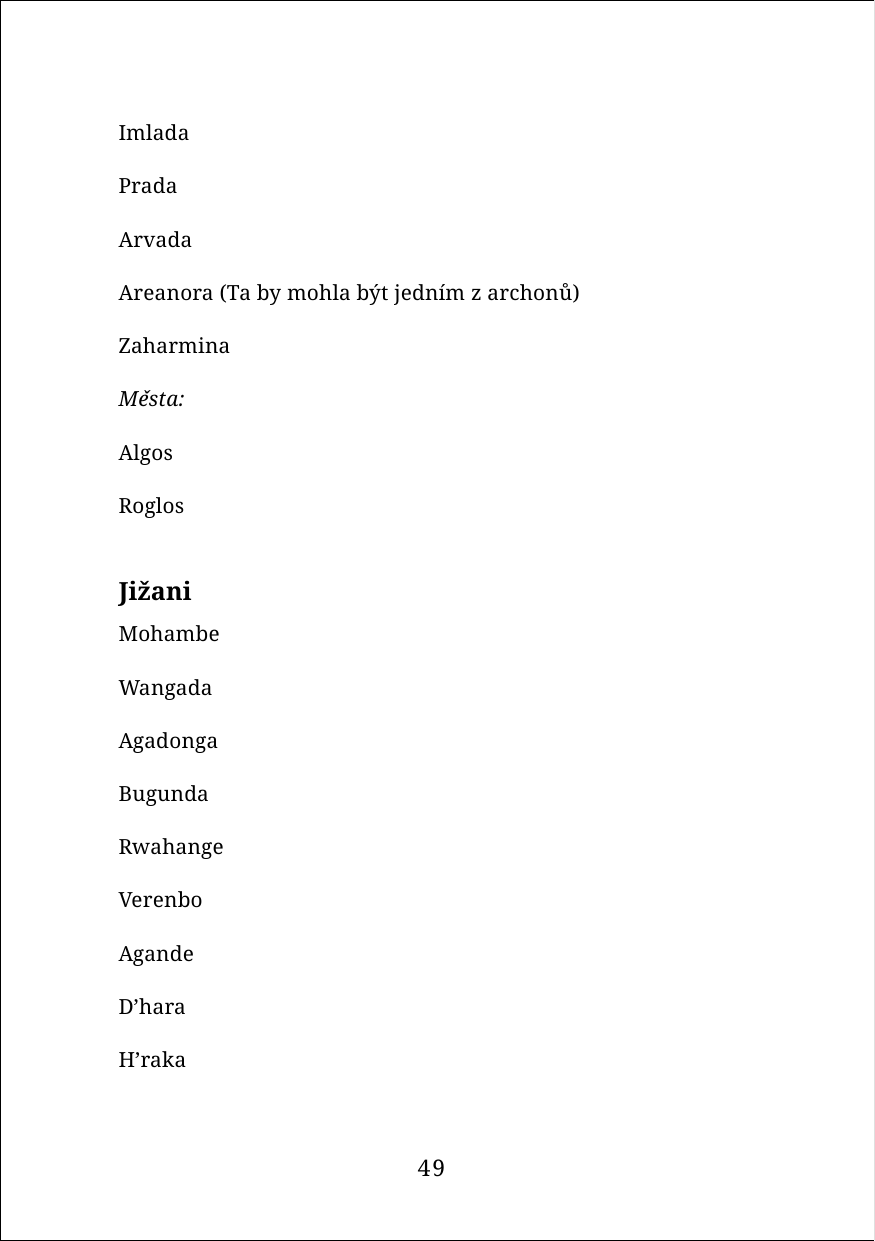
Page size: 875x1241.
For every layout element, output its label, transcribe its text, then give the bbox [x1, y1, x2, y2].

text Areanora (Ta by mohla být jedním z archonů) [118, 278, 756, 306]
text Města: [118, 384, 756, 413]
text Roglos [118, 491, 756, 519]
text Verenbo [118, 886, 756, 914]
text Zaharmina [118, 331, 756, 359]
text Bugunda [118, 779, 756, 808]
text Mohambe [118, 619, 756, 648]
text Agadonga [118, 726, 756, 754]
subtitle Jižani [118, 574, 756, 608]
text Rwahange [118, 832, 756, 861]
text Arvada [118, 225, 756, 253]
text Wangada [118, 673, 756, 701]
text D’hara [118, 992, 756, 1021]
text H’raka [118, 1045, 756, 1074]
text Agande [118, 939, 756, 967]
text Imlada [118, 118, 756, 147]
text Prada [118, 171, 756, 200]
text Algos [118, 438, 756, 466]
